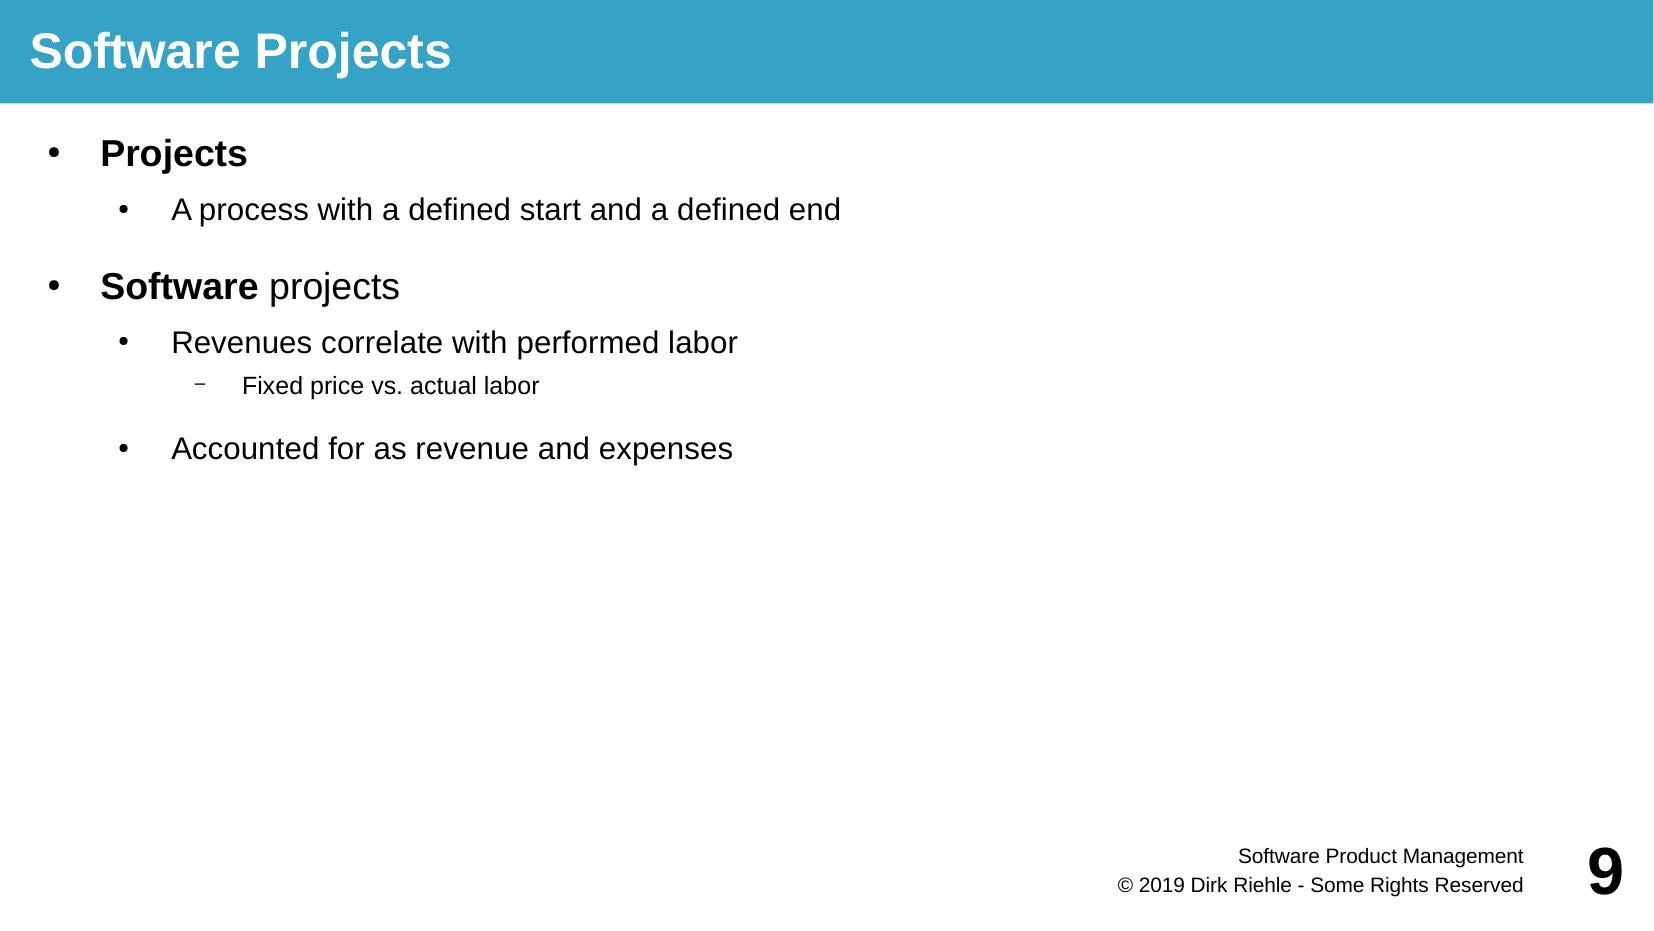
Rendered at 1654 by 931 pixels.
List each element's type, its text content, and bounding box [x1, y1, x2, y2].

list Projects A process with a defined start and a defined end Software projects Revenues correlate with performed labor Fixed price vs. actual labor Accounted for as revenue and expenses [29, 132, 1625, 813]
title Software Projects [0, 0, 1654, 104]
